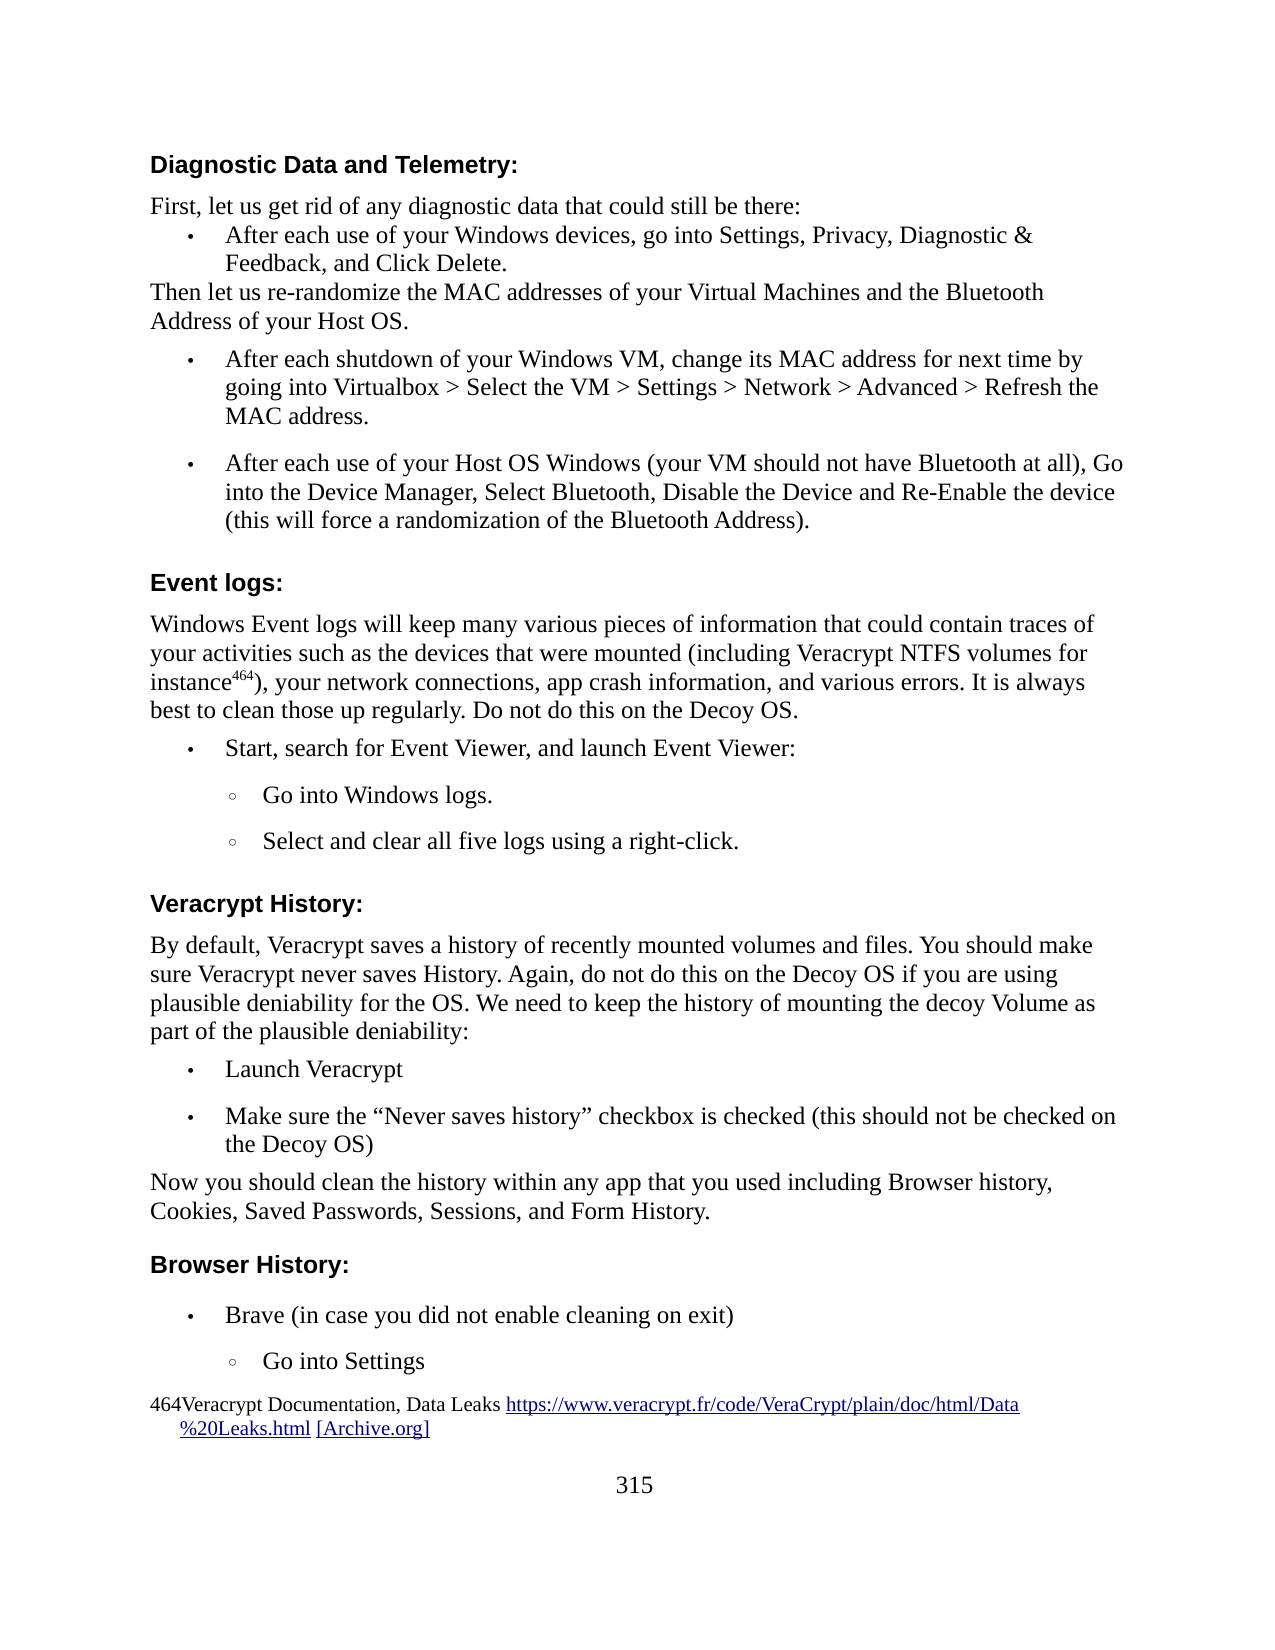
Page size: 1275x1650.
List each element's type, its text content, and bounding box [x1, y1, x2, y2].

list Go into Settings [225, 1346, 1125, 1375]
list Brave (in case you did not enable cleaning on exit) [187, 1300, 1125, 1328]
list Make sure the “Never saves history” checkbox is checked (this should not be checked on the Decoy OS) [187, 1101, 1125, 1158]
list After each use of your Windows devices, go into Settings, Privacy, Diagnostic & Feedback, and Click Delete. [187, 220, 1125, 277]
text Then let us re-randomize the MAC addresses of your Virtual Machines and the Bluetooth Address of your Host OS. [150, 277, 1125, 335]
text Veracrypt Documentation, Data Leaks https://www.veracrypt.fr/code/VeraCrypt/plain/doc/html/Data%20Leaks.html [Archive.org] [150, 1392, 1125, 1440]
list After each use of your Host OS Windows (your VM should not have Bluetooth at all), Go into the Device Manager, Select Bluetooth, Disable the Device and Re-Enable the device (this will force a randomization of the Bluetooth Address). [187, 448, 1125, 534]
text Now you should clean the history within any app that you used including Browser history, Cookies, Saved Passwords, Sessions, and Form History. [150, 1167, 1125, 1225]
list Select and clear all five logs using a right-click. [225, 826, 1125, 855]
subtitle Event logs: [150, 568, 1125, 597]
subtitle Veracrypt History: [150, 889, 1125, 918]
text Windows Event logs will keep many various pieces of information that could contain traces of your activities such as the devices that were mounted (including Veracrypt NTFS volumes for instance), your network connections, app crash information, and various errors. It is always best to clean those up regularly. Do not do this on the Decoy OS. [150, 609, 1125, 724]
list Launch Veracrypt [187, 1054, 1125, 1083]
list After each shutdown of your Windows VM, change its MAC address for next time by going into Virtualbox > Select the VM > Settings > Network > Advanced > Refresh the MAC address. [187, 344, 1125, 430]
subtitle Browser History: [150, 1250, 1125, 1278]
subtitle Diagnostic Data and Telemetry: [150, 150, 1125, 178]
list Go into Windows logs. [225, 780, 1125, 808]
text By default, Veracrypt saves a history of recently mounted volumes and files. You should make sure Veracrypt never saves History. Again, do not do this on the Decoy OS if you are using plausible deniability for the OS. We need to keep the history of mounting the decoy Volume as part of the plausible deniability: [150, 930, 1125, 1045]
text First, let us get rid of any diagnostic data that could still be there: [150, 191, 1125, 220]
list Start, search for Event Viewer, and launch Event Viewer: [187, 733, 1125, 762]
